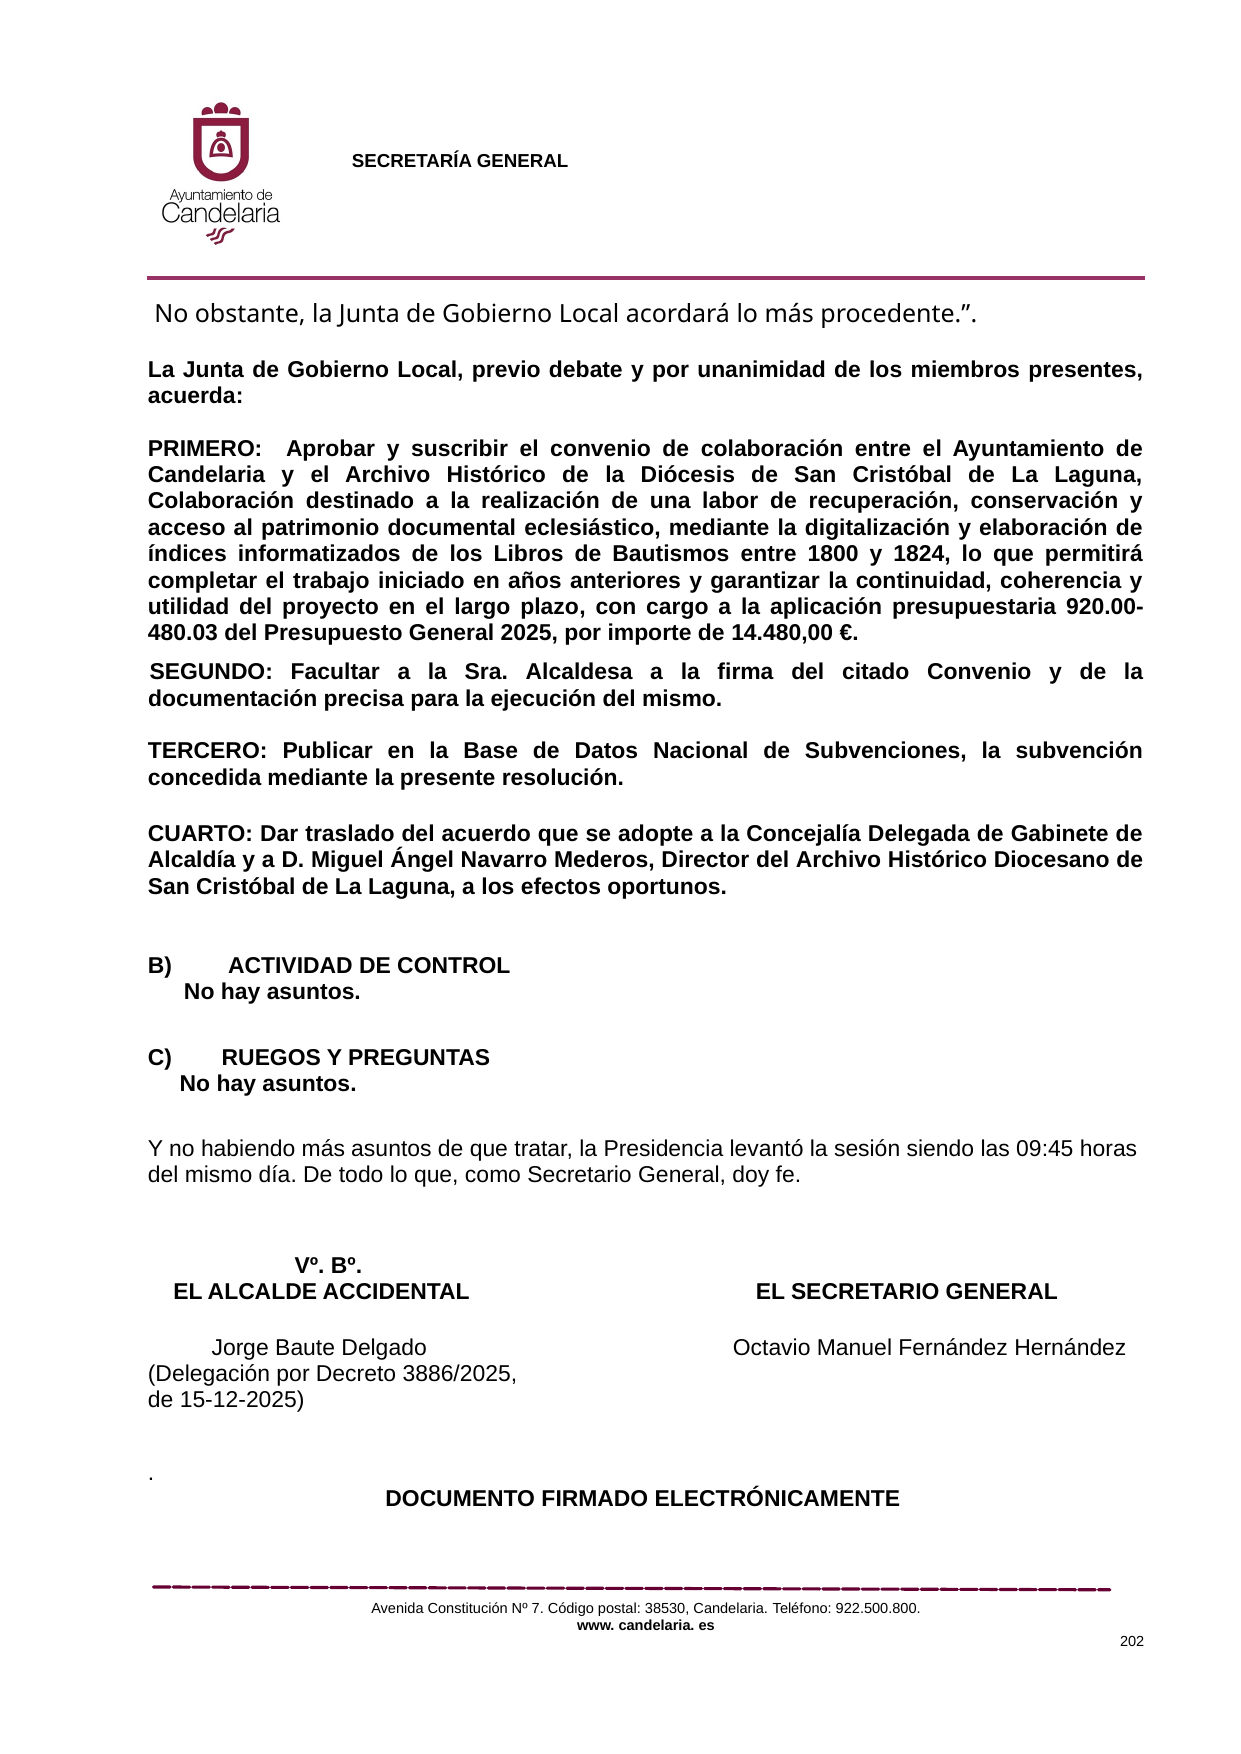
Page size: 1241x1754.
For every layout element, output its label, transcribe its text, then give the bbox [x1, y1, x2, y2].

text PRIMERO: Aprobar y suscribir el convenio de colaboración entre el Ayuntamiento de Candelaria y el Archivo Histórico de la Diócesis de San Cristóbal de La Laguna, Colaboración destinado a la realización de una labor de recuperación, conservación y acceso al patrimonio documental eclesiástico, mediante la digitalización y elaboración de índices informatizados de los Libros de Bautismos entre 1800 y 1824, lo que permitirá completar el trabajo iniciado en años anteriores y garantizar la continuidad, coherencia y utilidad del proyecto en el largo plazo, con cargo a la aplicación presupuestaria 920.00-480.03 del Presupuesto General 2025, por importe de 14.480,00 €. [148, 435, 1144, 646]
text No obstante, la Junta de Gobierno Local acordará lo más procedente.”. [148, 295, 1144, 329]
list RUEGOS Y PREGUNTAS [148, 1043, 1144, 1070]
text TERCERO: Publicar en la Base de Datos Nacional de Subvenciones, la subvención concedida mediante la presente resolución. [148, 737, 1144, 790]
text No hay asuntos. [133, 978, 1144, 1004]
text Y no habiendo más asuntos de que tratar, la Presidencia levantó la sesión siendo las 09:45 horas del mismo día. De todo lo que, como Secretario General, doy fe. [148, 1135, 1144, 1188]
text de 15-12-2025) [148, 1386, 1144, 1413]
text SEGUNDO: Facultar a la Sra. Alcaldesa a la firma del citado Convenio y de la documentación precisa para la ejecución del mismo. [148, 658, 1144, 711]
list ACTIVIDAD DE CONTROL [148, 952, 1144, 978]
text DOCUMENTO FIRMADO ELECTRÓNICAMENTE [148, 1485, 1144, 1512]
text . [148, 1459, 1144, 1485]
text La Junta de Gobierno Local, previo debate y por unanimidad de los miembros presentes, acuerda: [148, 356, 1144, 408]
text Jorge Baute Delgado Octavio Manuel Fernández Hernández [148, 1334, 1144, 1360]
text EL ALCALDE ACCIDENTAL EL SECRETARIO GENERAL [148, 1278, 1144, 1304]
text No hay asuntos. [148, 1070, 1144, 1096]
text (Delegación por Decreto 3886/2025, [148, 1360, 1144, 1386]
text Vº. Bº. [148, 1252, 1144, 1278]
text CUARTO: Dar traslado del acuerdo que se adopte a la Concejalía Delegada de Gabinete de Alcaldía y a D. Miguel Ángel Navarro Mederos, Director del Archivo Histórico Diocesano de San Cristóbal de La Laguna, a los efectos oportunos. [148, 820, 1144, 899]
